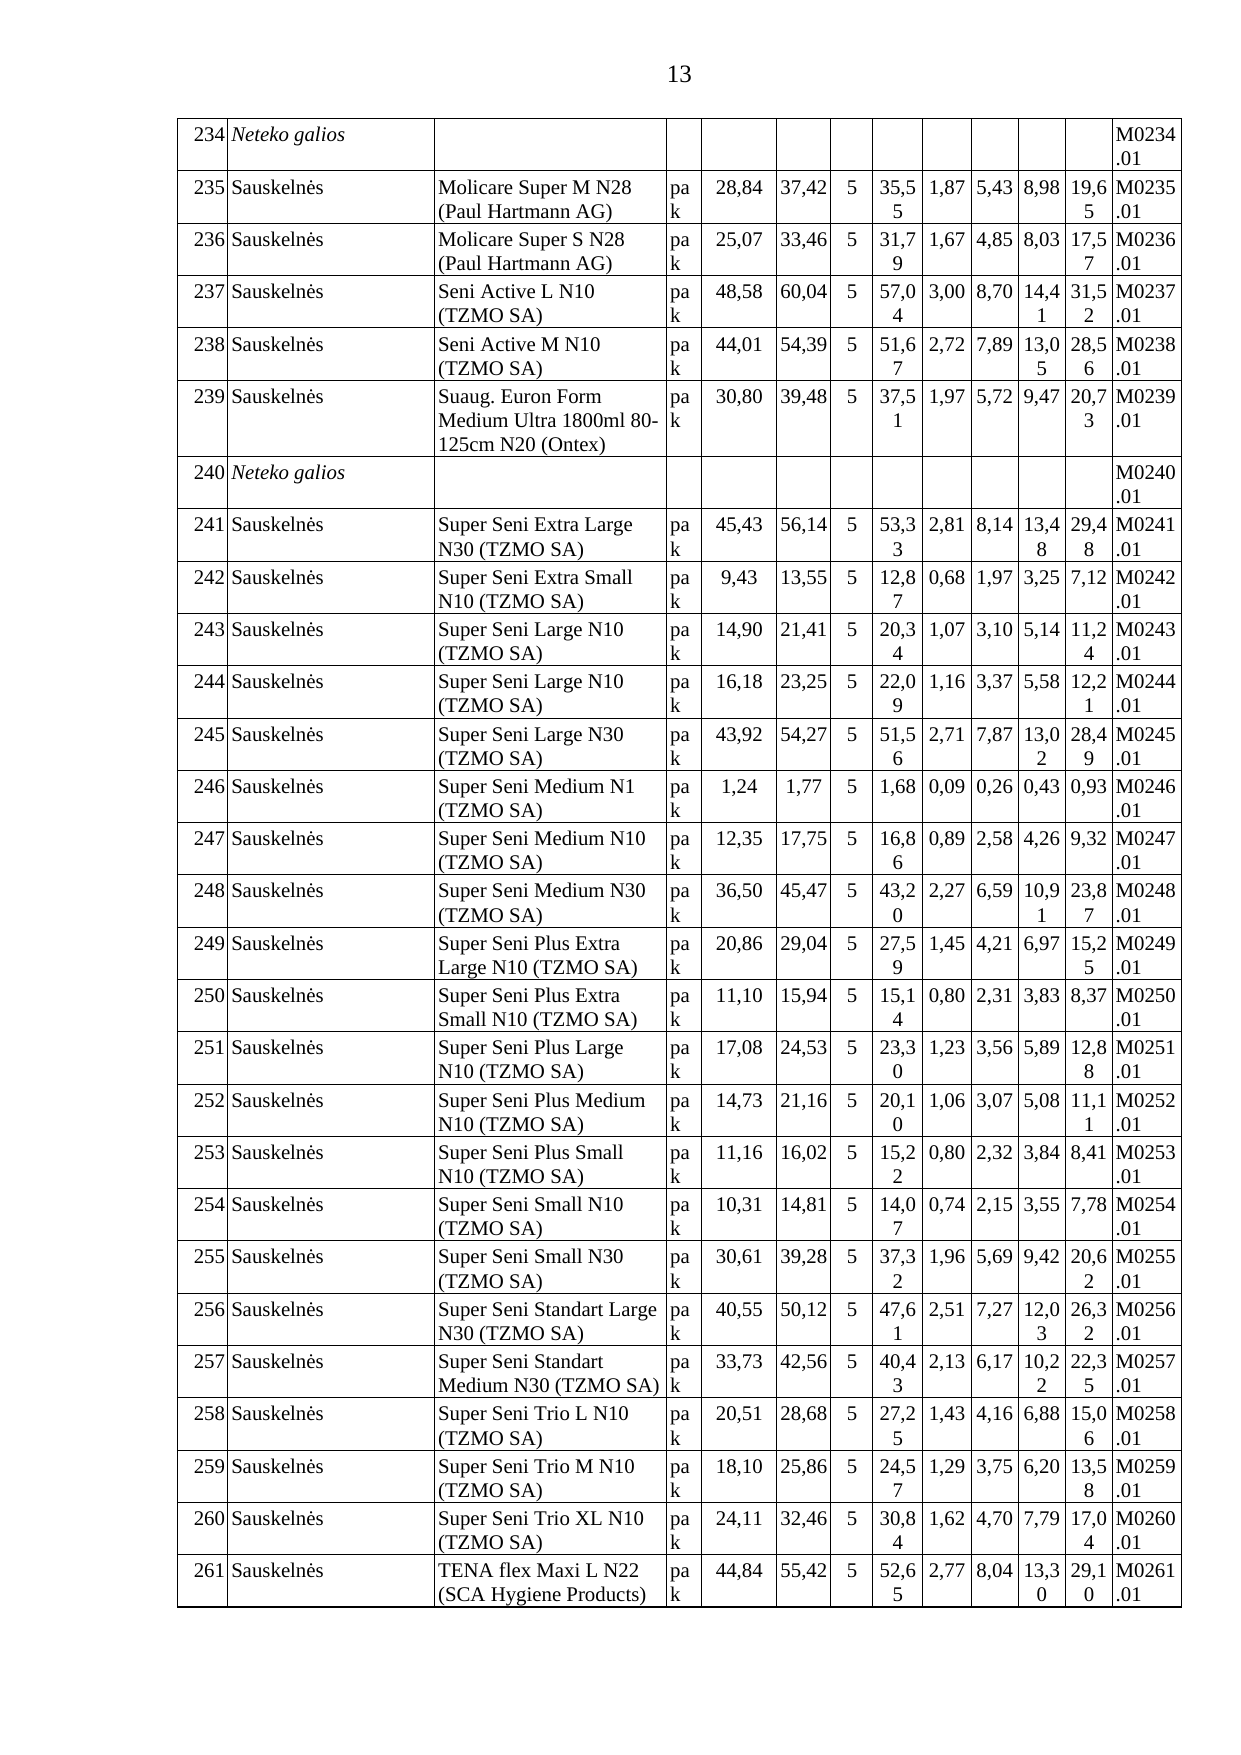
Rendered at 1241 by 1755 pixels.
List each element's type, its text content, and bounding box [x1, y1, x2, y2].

table_cell 27,25 [873, 1398, 922, 1449]
table_cell 31,52 [1066, 276, 1112, 327]
table_cell M0259.01 [1113, 1451, 1181, 1502]
table_cell 2,71 [923, 719, 971, 770]
table_cell 29,48 [1066, 509, 1112, 561]
table_cell 3,56 [972, 1032, 1018, 1083]
table_cell 30,80 [702, 381, 776, 456]
table_cell 234 [178, 119, 227, 170]
table_cell 258 [178, 1398, 227, 1449]
table_cell 5,72 [972, 381, 1018, 456]
table_cell [435, 457, 666, 508]
table_cell 15,14 [873, 980, 922, 1031]
table_cell Sauskelnės [228, 1189, 434, 1240]
table_cell 13,55 [777, 562, 830, 613]
table_cell 23,25 [777, 666, 830, 717]
table_cell 10,31 [702, 1189, 776, 1240]
table_cell Super Seni Trio XL N10 (TZMO SA) [435, 1503, 666, 1554]
table_cell [972, 119, 1018, 170]
table_cell M0251.01 [1113, 1032, 1181, 1083]
table_cell 3,37 [972, 666, 1018, 717]
table_cell [777, 119, 830, 170]
table_cell pak [667, 875, 701, 927]
table_cell 40,55 [702, 1294, 776, 1345]
table_cell Super Seni Plus Extra Large N10 (TZMO SA) [435, 928, 666, 979]
table_cell 25,07 [702, 224, 776, 275]
table_cell 245 [178, 719, 227, 770]
table_cell 5 [831, 1189, 872, 1240]
table_cell M0255.01 [1113, 1241, 1181, 1293]
table_cell 5 [831, 224, 872, 275]
table_cell pak [667, 1398, 701, 1449]
table_cell M0249.01 [1113, 928, 1181, 979]
table_cell 239 [178, 381, 227, 456]
table_cell 24,57 [873, 1451, 922, 1502]
table_cell 16,02 [777, 1137, 830, 1188]
table_cell 4,16 [972, 1398, 1018, 1449]
table_cell Neteko galios [228, 457, 434, 508]
table_cell M0243.01 [1113, 614, 1181, 665]
table_cell M0234.01 [1113, 119, 1181, 170]
table_cell Sauskelnės [228, 666, 434, 717]
table_cell 1,29 [923, 1451, 971, 1502]
table_cell 1,43 [923, 1398, 971, 1449]
table_cell M0253.01 [1113, 1137, 1181, 1188]
table_cell Sauskelnės [228, 1294, 434, 1345]
table_cell 5 [831, 1137, 872, 1188]
table_cell 31,79 [873, 224, 922, 275]
table_cell 10,91 [1019, 875, 1065, 927]
table_cell 4,85 [972, 224, 1018, 275]
table_cell Sauskelnės [228, 875, 434, 927]
table_cell 1,67 [923, 224, 971, 275]
table_cell 261 [178, 1555, 227, 1606]
table_cell pak [667, 980, 701, 1031]
table_cell 5 [831, 928, 872, 979]
table_cell Sauskelnės [228, 980, 434, 1031]
table_cell 5,43 [972, 171, 1018, 223]
table_cell pak [667, 328, 701, 379]
table_cell 6,59 [972, 875, 1018, 927]
table_cell pak [667, 1241, 701, 1293]
table_cell 20,62 [1066, 1241, 1112, 1293]
table_cell 246 [178, 771, 227, 822]
table_cell 7,79 [1019, 1503, 1065, 1554]
table_cell Super Seni Trio L N10 (TZMO SA) [435, 1398, 666, 1449]
table_cell Sauskelnės [228, 562, 434, 613]
table_cell 3,75 [972, 1451, 1018, 1502]
table_cell 8,70 [972, 276, 1018, 327]
table_cell 22,35 [1066, 1346, 1112, 1397]
table_cell pak [667, 719, 701, 770]
table_cell 22,09 [873, 666, 922, 717]
table_cell 7,27 [972, 1294, 1018, 1345]
table_cell 5 [831, 771, 872, 822]
table_cell Sauskelnės [228, 1241, 434, 1293]
table_cell 247 [178, 823, 227, 874]
table_cell pak [667, 224, 701, 275]
table_cell 33,46 [777, 224, 830, 275]
table_cell 1,06 [923, 1085, 971, 1136]
table_cell 10,22 [1019, 1346, 1065, 1397]
table_cell 42,56 [777, 1346, 830, 1397]
table_cell 5 [831, 1346, 872, 1397]
table_cell pak [667, 562, 701, 613]
table_cell pak [667, 381, 701, 456]
table_cell 51,56 [873, 719, 922, 770]
table_cell 32,46 [777, 1503, 830, 1554]
table_cell 250 [178, 980, 227, 1031]
table_cell M0238.01 [1113, 328, 1181, 379]
table_cell [702, 457, 776, 508]
table_cell Super Seni Trio M N10 (TZMO SA) [435, 1451, 666, 1502]
table_cell 248 [178, 875, 227, 927]
table_cell 5,08 [1019, 1085, 1065, 1136]
table_cell 8,04 [972, 1555, 1018, 1606]
table_cell 5,14 [1019, 614, 1065, 665]
table_cell M0242.01 [1113, 562, 1181, 613]
table_cell 9,47 [1019, 381, 1065, 456]
table_cell 0,80 [923, 1137, 971, 1188]
table_cell 0,89 [923, 823, 971, 874]
table_cell 37,51 [873, 381, 922, 456]
table_cell 0,68 [923, 562, 971, 613]
table_cell M0235.01 [1113, 171, 1181, 223]
table_cell 251 [178, 1032, 227, 1083]
table_cell 15,25 [1066, 928, 1112, 979]
table_cell Super Seni Standart Medium N30 (TZMO SA) [435, 1346, 666, 1397]
table_cell 14,41 [1019, 276, 1065, 327]
table_cell 23,30 [873, 1032, 922, 1083]
table_cell 54,39 [777, 328, 830, 379]
table_cell 2,31 [972, 980, 1018, 1031]
table_cell 29,10 [1066, 1555, 1112, 1606]
table_cell 11,10 [702, 980, 776, 1031]
table_cell 20,73 [1066, 381, 1112, 456]
table_cell TENA flex Maxi L N22 (SCA Hygiene Products) [435, 1555, 666, 1606]
table_cell 259 [178, 1451, 227, 1502]
table_cell 5 [831, 1503, 872, 1554]
table_cell 1,97 [923, 381, 971, 456]
table_cell Sauskelnės [228, 719, 434, 770]
table_cell 5,58 [1019, 666, 1065, 717]
table_cell 5 [831, 823, 872, 874]
table_cell 20,34 [873, 614, 922, 665]
table_cell 238 [178, 328, 227, 379]
table_cell 24,53 [777, 1032, 830, 1083]
table_cell 50,12 [777, 1294, 830, 1345]
table_cell 45,43 [702, 509, 776, 561]
table_cell 16,86 [873, 823, 922, 874]
table_cell Sauskelnės [228, 1346, 434, 1397]
table_cell Sauskelnės [228, 381, 434, 456]
table_cell 14,90 [702, 614, 776, 665]
table_cell 28,49 [1066, 719, 1112, 770]
table_cell 55,42 [777, 1555, 830, 1606]
table_cell 7,89 [972, 328, 1018, 379]
table_cell 9,32 [1066, 823, 1112, 874]
table_cell Sauskelnės [228, 1137, 434, 1188]
table_cell pak [667, 1555, 701, 1606]
table_cell 39,28 [777, 1241, 830, 1293]
table_cell 249 [178, 928, 227, 979]
table_cell 9,43 [702, 562, 776, 613]
table_cell 2,77 [923, 1555, 971, 1606]
table_cell pak [667, 1346, 701, 1397]
table_cell 254 [178, 1189, 227, 1240]
table_cell 21,41 [777, 614, 830, 665]
table_cell M0237.01 [1113, 276, 1181, 327]
table_cell [667, 119, 701, 170]
table_cell 19,65 [1066, 171, 1112, 223]
table_cell 257 [178, 1346, 227, 1397]
table_cell 21,16 [777, 1085, 830, 1136]
table_cell 1,77 [777, 771, 830, 822]
table_cell 5 [831, 562, 872, 613]
table_cell M0260.01 [1113, 1503, 1181, 1554]
table_cell 44,01 [702, 328, 776, 379]
table_cell 20,51 [702, 1398, 776, 1449]
table_cell 26,32 [1066, 1294, 1112, 1345]
table_cell 5,89 [1019, 1032, 1065, 1083]
table_cell 5 [831, 509, 872, 561]
table_cell Super Seni Small N10 (TZMO SA) [435, 1189, 666, 1240]
table_cell 28,84 [702, 171, 776, 223]
table_cell [873, 457, 922, 508]
table_cell 5 [831, 719, 872, 770]
table_cell Sauskelnės [228, 171, 434, 223]
table_cell 30,61 [702, 1241, 776, 1293]
table_cell 13,02 [1019, 719, 1065, 770]
table_cell 53,33 [873, 509, 922, 561]
table_cell 20,86 [702, 928, 776, 979]
table_cell Sauskelnės [228, 1398, 434, 1449]
table_cell pak [667, 1451, 701, 1502]
table_cell 40,43 [873, 1346, 922, 1397]
table_cell Sauskelnės [228, 928, 434, 979]
table_cell Super Seni Small N30 (TZMO SA) [435, 1241, 666, 1293]
table_cell 5 [831, 1032, 872, 1083]
table_cell 12,87 [873, 562, 922, 613]
table_cell 1,24 [702, 771, 776, 822]
table_cell [667, 457, 701, 508]
table_cell 2,13 [923, 1346, 971, 1397]
table_cell Sauskelnės [228, 614, 434, 665]
table_cell [923, 119, 971, 170]
table_cell M0236.01 [1113, 224, 1181, 275]
table_cell M0248.01 [1113, 875, 1181, 927]
table_cell 11,24 [1066, 614, 1112, 665]
table_cell pak [667, 276, 701, 327]
table_cell Molicare Super S N28 (Paul Hartmann AG) [435, 224, 666, 275]
table_cell 45,47 [777, 875, 830, 927]
table_cell pak [667, 1137, 701, 1188]
table_cell 3,83 [1019, 980, 1065, 1031]
table_cell pak [667, 1085, 701, 1136]
table_cell 4,26 [1019, 823, 1065, 874]
table_cell M0261.01 [1113, 1555, 1181, 1606]
table_cell 33,73 [702, 1346, 776, 1397]
table_cell 28,68 [777, 1398, 830, 1449]
table_cell 17,04 [1066, 1503, 1112, 1554]
table_cell Molicare Super M N28 (Paul Hartmann AG) [435, 171, 666, 223]
table_cell 13,48 [1019, 509, 1065, 561]
table_cell 12,03 [1019, 1294, 1065, 1345]
table_cell 5 [831, 276, 872, 327]
table_cell 6,88 [1019, 1398, 1065, 1449]
table_cell 3,10 [972, 614, 1018, 665]
table_cell Sauskelnės [228, 1503, 434, 1554]
table_cell Sauskelnės [228, 224, 434, 275]
table_cell 37,32 [873, 1241, 922, 1293]
table_cell M0258.01 [1113, 1398, 1181, 1449]
table_cell 3,55 [1019, 1189, 1065, 1240]
table_cell 54,27 [777, 719, 830, 770]
table_cell M0247.01 [1113, 823, 1181, 874]
table_cell pak [667, 614, 701, 665]
table_cell 1,87 [923, 171, 971, 223]
table_cell Super Seni Plus Medium N10 (TZMO SA) [435, 1085, 666, 1136]
table_cell 1,97 [972, 562, 1018, 613]
table_cell Sauskelnės [228, 1555, 434, 1606]
table_cell 56,14 [777, 509, 830, 561]
table_cell 60,04 [777, 276, 830, 327]
table_cell 14,07 [873, 1189, 922, 1240]
table_cell [1066, 457, 1112, 508]
table_cell 9,42 [1019, 1241, 1065, 1293]
table_cell 7,12 [1066, 562, 1112, 613]
table_cell 11,16 [702, 1137, 776, 1188]
table_cell 2,32 [972, 1137, 1018, 1188]
table_cell 39,48 [777, 381, 830, 456]
table_cell 12,35 [702, 823, 776, 874]
table_cell [831, 119, 872, 170]
table_cell 24,11 [702, 1503, 776, 1554]
table_cell 244 [178, 666, 227, 717]
table_cell 47,61 [873, 1294, 922, 1345]
table_cell M0244.01 [1113, 666, 1181, 717]
table_cell 28,56 [1066, 328, 1112, 379]
table_cell pak [667, 1294, 701, 1345]
table_cell [1066, 119, 1112, 170]
table_cell 14,73 [702, 1085, 776, 1136]
table_cell 236 [178, 224, 227, 275]
table_cell 0,09 [923, 771, 971, 822]
table_cell 43,92 [702, 719, 776, 770]
table_cell 242 [178, 562, 227, 613]
table_cell pak [667, 1032, 701, 1083]
table_cell Sauskelnės [228, 1451, 434, 1502]
table_cell 14,81 [777, 1189, 830, 1240]
table_cell 29,04 [777, 928, 830, 979]
table_cell pak [667, 509, 701, 561]
table_cell M0239.01 [1113, 381, 1181, 456]
table_cell 36,50 [702, 875, 776, 927]
table_cell Super Seni Plus Small N10 (TZMO SA) [435, 1137, 666, 1188]
table_cell 25,86 [777, 1451, 830, 1502]
table_cell Neteko galios [228, 119, 434, 170]
table_cell 35,55 [873, 171, 922, 223]
table_cell Seni Active L N10 (TZMO SA) [435, 276, 666, 327]
table_cell 52,65 [873, 1555, 922, 1606]
table_cell 6,17 [972, 1346, 1018, 1397]
table_cell 18,10 [702, 1451, 776, 1502]
table_cell pak [667, 928, 701, 979]
table_cell 13,30 [1019, 1555, 1065, 1606]
table_cell 0,93 [1066, 771, 1112, 822]
table_cell 252 [178, 1085, 227, 1136]
table_cell 5 [831, 1555, 872, 1606]
table_cell [923, 457, 971, 508]
table_cell 17,57 [1066, 224, 1112, 275]
table_cell pak [667, 1503, 701, 1554]
table_cell 0,43 [1019, 771, 1065, 822]
table_cell Super Seni Large N10 (TZMO SA) [435, 614, 666, 665]
table_cell Sauskelnės [228, 823, 434, 874]
table_cell Super Seni Medium N10 (TZMO SA) [435, 823, 666, 874]
table_cell 243 [178, 614, 227, 665]
table_cell 5 [831, 1241, 872, 1293]
table_cell 5 [831, 1085, 872, 1136]
table_cell 17,75 [777, 823, 830, 874]
table_cell 5 [831, 1451, 872, 1502]
table_cell 1,96 [923, 1241, 971, 1293]
table_cell 43,20 [873, 875, 922, 927]
table_cell Super Seni Plus Large N10 (TZMO SA) [435, 1032, 666, 1083]
table_cell [1019, 457, 1065, 508]
table_cell 23,87 [1066, 875, 1112, 927]
table_cell Sauskelnės [228, 771, 434, 822]
table_cell Super Seni Medium N30 (TZMO SA) [435, 875, 666, 927]
table_cell 17,08 [702, 1032, 776, 1083]
table_cell 237 [178, 276, 227, 327]
table_cell 11,11 [1066, 1085, 1112, 1136]
table_cell 1,07 [923, 614, 971, 665]
table_cell 12,88 [1066, 1032, 1112, 1083]
table_cell 15,22 [873, 1137, 922, 1188]
table_cell Super Seni Extra Large N30 (TZMO SA) [435, 509, 666, 561]
table_cell 30,84 [873, 1503, 922, 1554]
table_cell 13,05 [1019, 328, 1065, 379]
table_cell M0250.01 [1113, 980, 1181, 1031]
table_cell Super Seni Standart Large N30 (TZMO SA) [435, 1294, 666, 1345]
table_cell 3,25 [1019, 562, 1065, 613]
table_cell 1,62 [923, 1503, 971, 1554]
table_cell 4,21 [972, 928, 1018, 979]
table_cell 5 [831, 1398, 872, 1449]
table_cell 8,41 [1066, 1137, 1112, 1188]
table_cell [972, 457, 1018, 508]
table_cell [831, 457, 872, 508]
table_cell Sauskelnės [228, 1085, 434, 1136]
table_cell 44,84 [702, 1555, 776, 1606]
table_cell pak [667, 823, 701, 874]
table_cell 5 [831, 666, 872, 717]
table_cell [873, 119, 922, 170]
table_cell 6,97 [1019, 928, 1065, 979]
table_cell 16,18 [702, 666, 776, 717]
table_cell M0246.01 [1113, 771, 1181, 822]
table_cell 7,78 [1066, 1189, 1112, 1240]
table_cell 2,72 [923, 328, 971, 379]
table_cell 2,27 [923, 875, 971, 927]
table_cell pak [667, 171, 701, 223]
table_cell Sauskelnės [228, 276, 434, 327]
table_cell 260 [178, 1503, 227, 1554]
table_cell M0257.01 [1113, 1346, 1181, 1397]
table_cell 5 [831, 381, 872, 456]
table_cell M0256.01 [1113, 1294, 1181, 1345]
table_cell 240 [178, 457, 227, 508]
table_cell 5,69 [972, 1241, 1018, 1293]
table_cell 3,00 [923, 276, 971, 327]
table_cell 7,87 [972, 719, 1018, 770]
table_cell Super Seni Medium N1 (TZMO SA) [435, 771, 666, 822]
table_cell Super Seni Plus Extra Small N10 (TZMO SA) [435, 980, 666, 1031]
table_cell [777, 457, 830, 508]
table_cell Sauskelnės [228, 509, 434, 561]
table_cell pak [667, 771, 701, 822]
table_cell 57,04 [873, 276, 922, 327]
table_cell pak [667, 666, 701, 717]
table_cell 1,16 [923, 666, 971, 717]
table_cell 48,58 [702, 276, 776, 327]
table_cell 8,37 [1066, 980, 1112, 1031]
table_cell M0241.01 [1113, 509, 1181, 561]
table_cell 51,67 [873, 328, 922, 379]
table_cell 1,68 [873, 771, 922, 822]
table_cell Sauskelnės [228, 1032, 434, 1083]
table_cell 1,45 [923, 928, 971, 979]
table_cell 0,80 [923, 980, 971, 1031]
table_cell Seni Active M N10 (TZMO SA) [435, 328, 666, 379]
table_cell 256 [178, 1294, 227, 1345]
table_cell 2,15 [972, 1189, 1018, 1240]
table_cell pak [667, 1189, 701, 1240]
table_cell 235 [178, 171, 227, 223]
table_cell Super Seni Extra Small N10 (TZMO SA) [435, 562, 666, 613]
table_cell [1019, 119, 1065, 170]
table_cell 27,59 [873, 928, 922, 979]
table_cell 5 [831, 171, 872, 223]
table_cell 8,03 [1019, 224, 1065, 275]
table_cell M0252.01 [1113, 1085, 1181, 1136]
table_cell 8,98 [1019, 171, 1065, 223]
table_cell 20,10 [873, 1085, 922, 1136]
table_cell 5 [831, 614, 872, 665]
table_cell 0,74 [923, 1189, 971, 1240]
table_cell 0,26 [972, 771, 1018, 822]
table_cell 12,21 [1066, 666, 1112, 717]
table_cell 15,94 [777, 980, 830, 1031]
table_cell Sauskelnės [228, 328, 434, 379]
table_cell 15,06 [1066, 1398, 1112, 1449]
table_cell 5 [831, 1294, 872, 1345]
table_cell M0245.01 [1113, 719, 1181, 770]
table_cell 4,70 [972, 1503, 1018, 1554]
table_cell 3,07 [972, 1085, 1018, 1136]
table_cell 2,51 [923, 1294, 971, 1345]
table_cell 255 [178, 1241, 227, 1293]
table_cell M0254.01 [1113, 1189, 1181, 1240]
table_cell 37,42 [777, 171, 830, 223]
table_cell 241 [178, 509, 227, 561]
table_cell 2,81 [923, 509, 971, 561]
table_cell 3,84 [1019, 1137, 1065, 1188]
table_cell 5 [831, 875, 872, 927]
table_cell 1,23 [923, 1032, 971, 1083]
table_cell 8,14 [972, 509, 1018, 561]
table_cell 253 [178, 1137, 227, 1188]
table_cell Super Seni Large N10 (TZMO SA) [435, 666, 666, 717]
table_cell [435, 119, 666, 170]
table_cell M0240.01 [1113, 457, 1181, 508]
table_cell 6,20 [1019, 1451, 1065, 1502]
table_cell 5 [831, 328, 872, 379]
table_cell 5 [831, 980, 872, 1031]
table_cell 2,58 [972, 823, 1018, 874]
table_cell Super Seni Large N30 (TZMO SA) [435, 719, 666, 770]
table_cell [702, 119, 776, 170]
table_cell Suaug. Euron Form Medium Ultra 1800ml 80-125cm N20 (Ontex) [435, 381, 666, 456]
table_cell 13,58 [1066, 1451, 1112, 1502]
